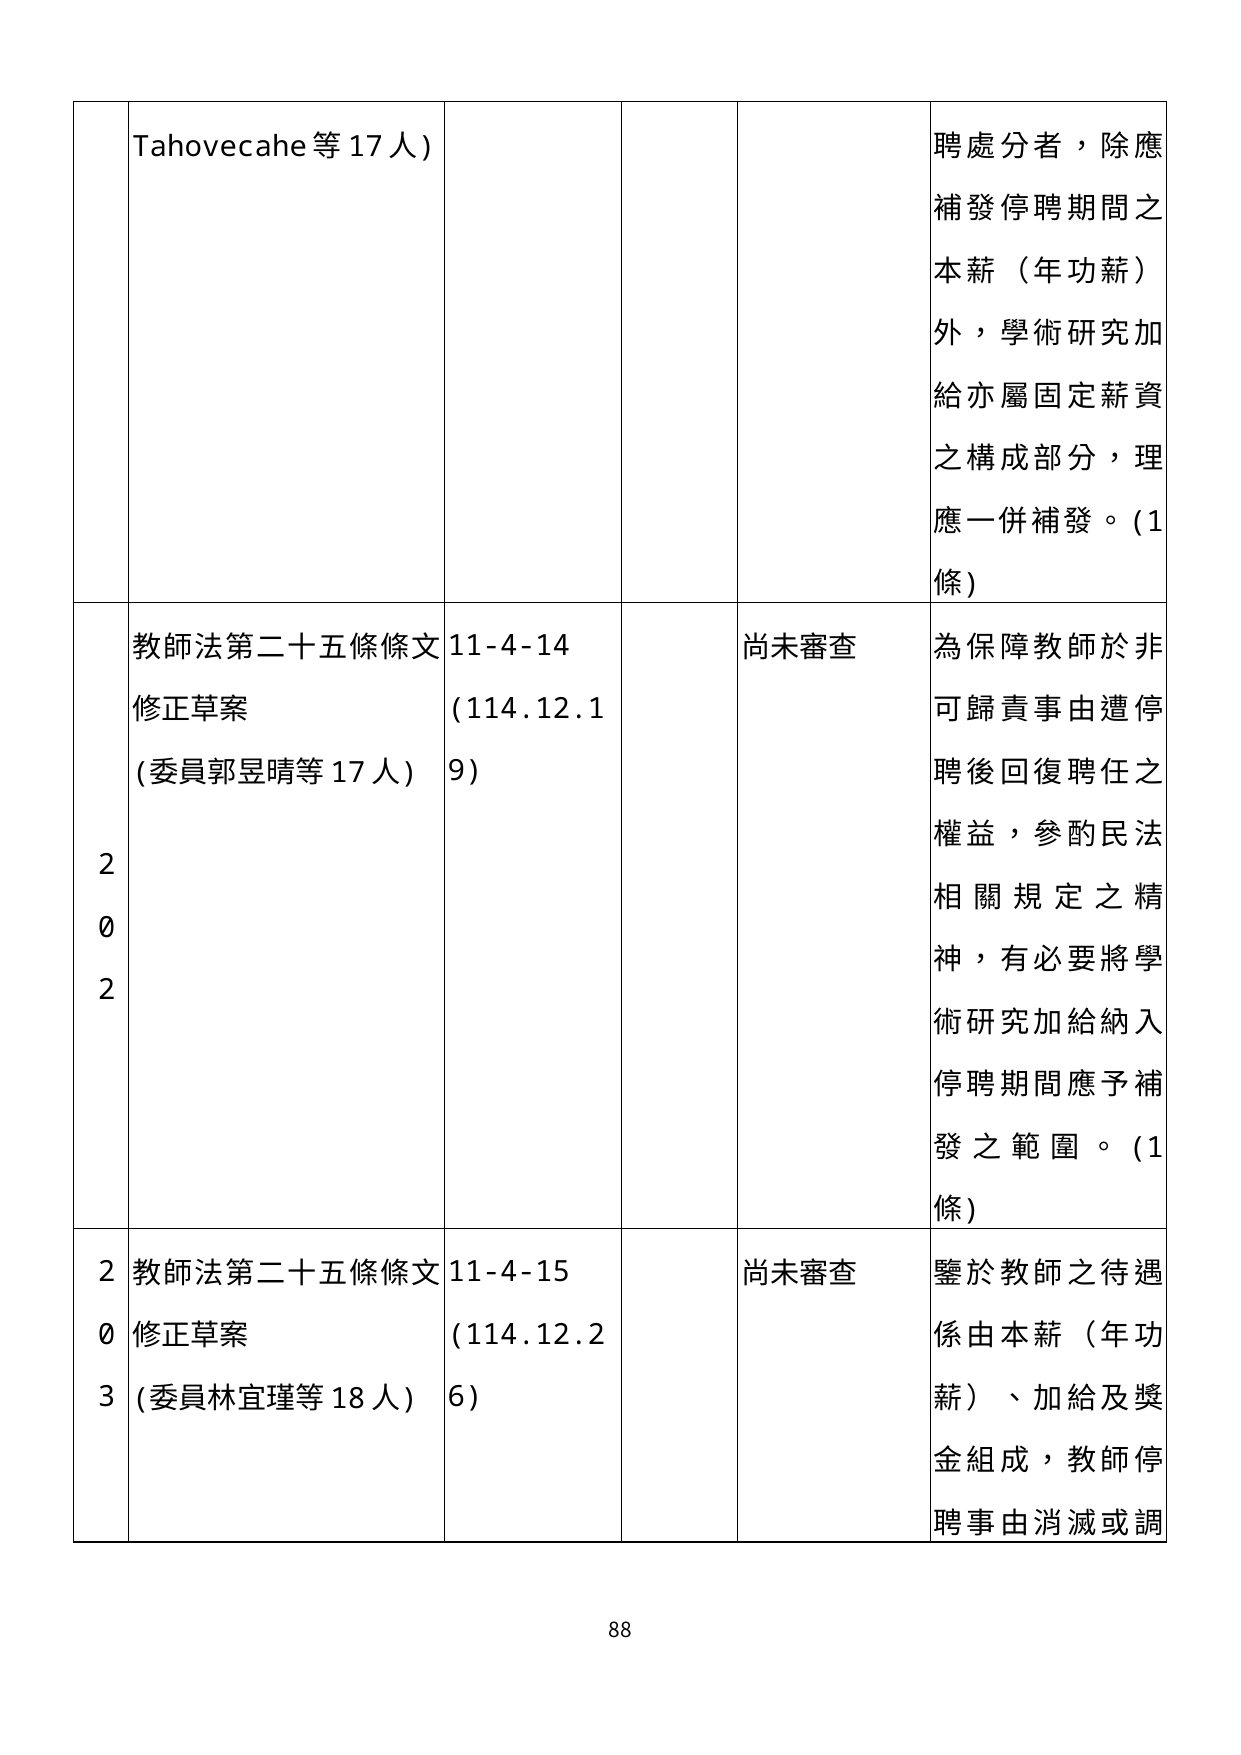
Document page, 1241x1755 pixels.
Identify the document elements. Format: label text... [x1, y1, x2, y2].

table_cell [622, 102, 737, 602]
table_cell [74, 603, 128, 1228]
table_cell 聘處分者，除應補發停聘期間之本薪（年功薪）外，學術研究加給亦屬固定薪資之構成部分，理應一併補發。(1條) [931, 102, 1166, 602]
table_cell 為保障教師於非可歸責事由遭停聘後回復聘任之權益，參酌民法相關規定之精神，有必要將學術研究加給納入停聘期間應予補發之範圍。(1條) [931, 603, 1166, 1228]
table_cell [622, 603, 737, 1228]
table_cell 11-4-15 (114.12.26) [445, 1229, 621, 1541]
table_cell 教師法第二十五條條文修正草案 (委員林宜瑾等18人) [129, 1229, 444, 1541]
table_cell [622, 1229, 737, 1541]
table_cell 鑒於教師之待遇係由本薪（年功薪）、加給及獎金組成，教師停聘事由消滅或調 [931, 1229, 1166, 1541]
table_cell [445, 102, 621, 602]
table_cell [738, 102, 930, 602]
table_cell 尚未審查 [738, 1229, 930, 1541]
table_cell 尚未審查 [738, 603, 930, 1228]
table_cell [74, 102, 128, 602]
table_cell Tahovecahe等17人) [129, 102, 444, 602]
table_cell [74, 1229, 128, 1541]
table_cell 11-4-14 (114.12.19) [445, 603, 621, 1228]
table_cell 教師法第二十五條條文修正草案 (委員郭昱晴等17人) [129, 603, 444, 1228]
